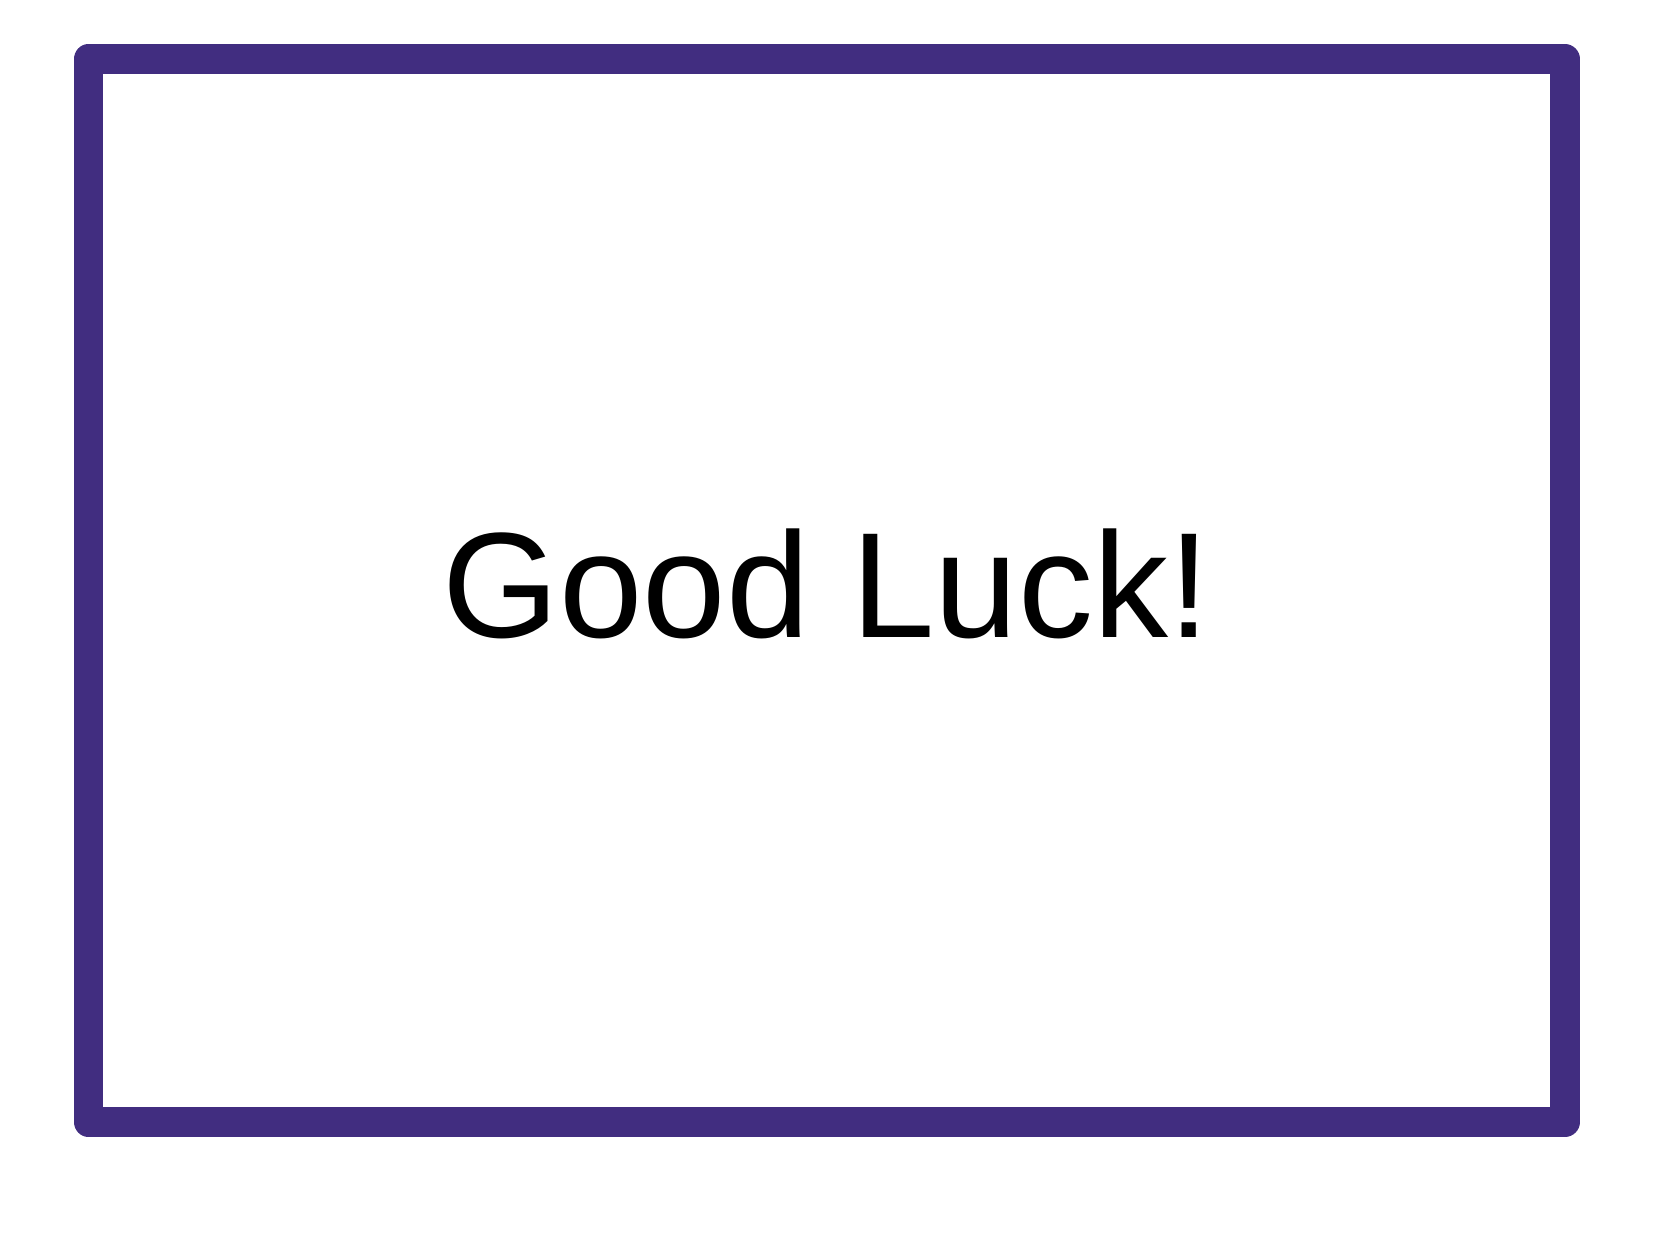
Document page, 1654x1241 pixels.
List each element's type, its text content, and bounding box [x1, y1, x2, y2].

title Good Luck! [82, 49, 1571, 1123]
